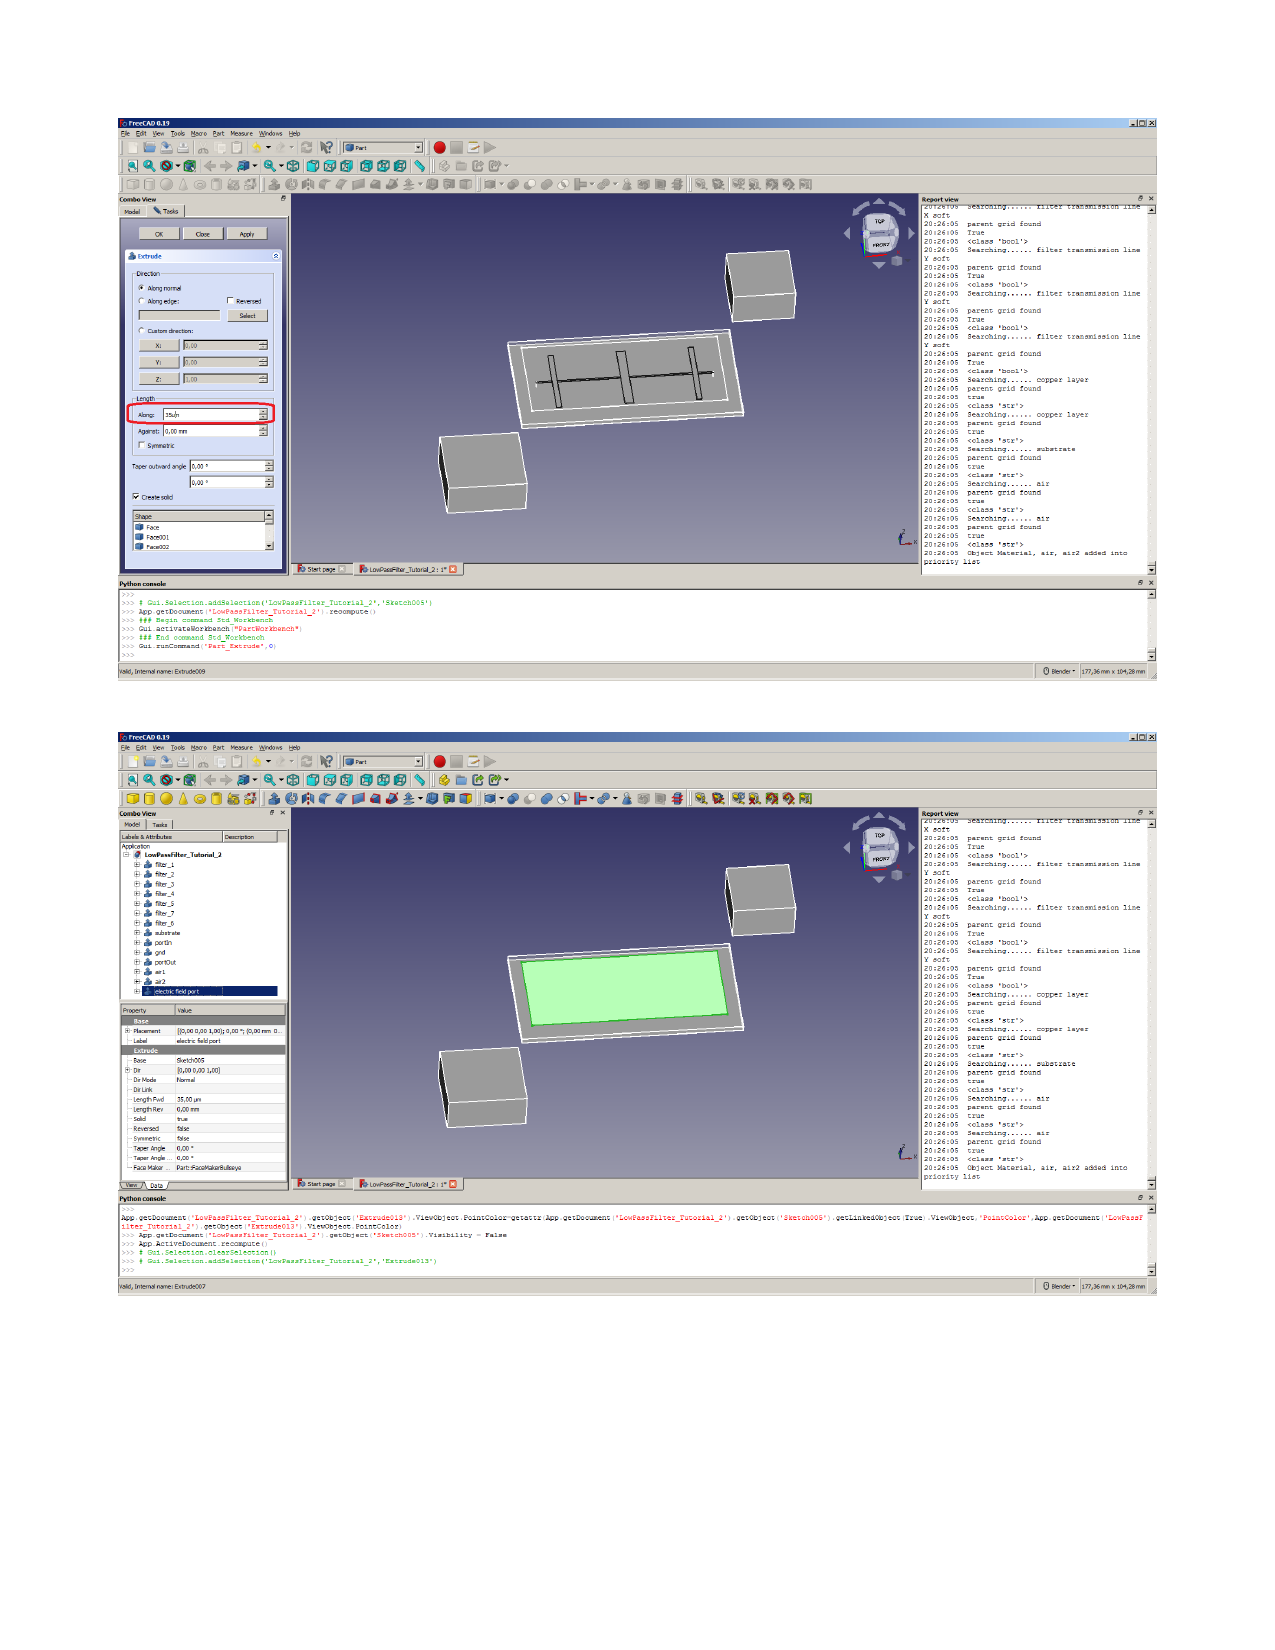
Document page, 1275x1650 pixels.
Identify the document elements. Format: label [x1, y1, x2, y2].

picture [118, 732, 1157, 1296]
picture [118, 118, 1157, 681]
